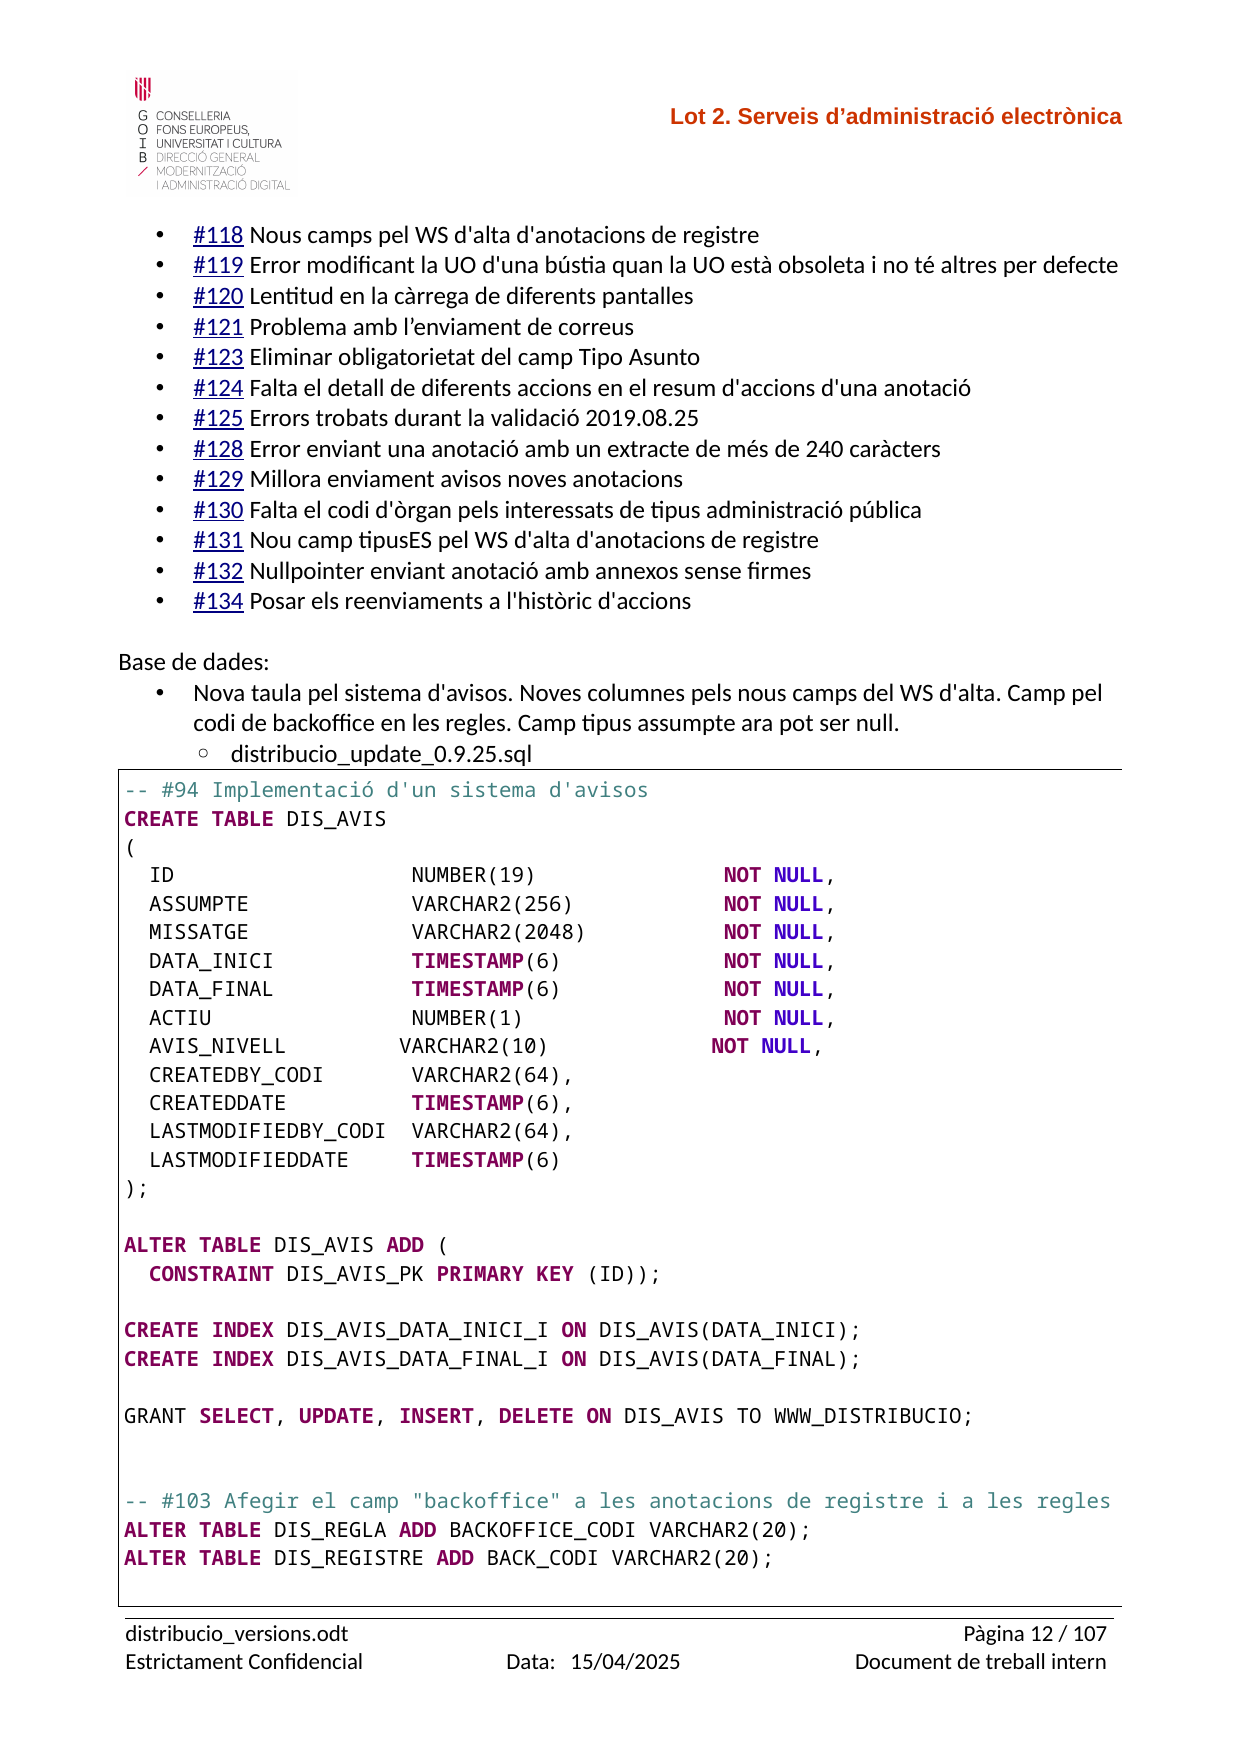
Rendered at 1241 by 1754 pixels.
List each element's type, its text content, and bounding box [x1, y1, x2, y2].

list #130 Falta el codi d'òrgan pels interessats de tipus administració pública [156, 494, 1122, 524]
list #132 Nullpointer enviant anotació amb annexos sense firmes [156, 555, 1122, 585]
list #124 Falta el detall de diferents accions en el resum d'accions d'una anotació [156, 372, 1122, 402]
list #131 Nou camp tipusES pel WS d'alta d'anotacions de registre [156, 524, 1122, 555]
list #128 Error enviant una anotació amb un extracte de més de 240 caràcters [156, 433, 1122, 463]
list distribucio_update_0.9.25.sql [193, 738, 1122, 768]
list #119 Error modificant la UO d'una bústia quan la UO està obsoleta i no té altres per defecte [156, 250, 1122, 280]
list #125 Errors trobats durant la validació 2019.08.25 [156, 402, 1122, 433]
list #120 Lentitud en la càrrega de diferents pantalles [156, 280, 1122, 311]
list #123 Eliminar obligatorietat del camp Tipo Asunto [156, 341, 1122, 372]
list #134 Posar els reenviaments a l'històric d'accions [156, 585, 1122, 616]
list #118 Nous camps pel WS d'alta d'anotacions de registre [156, 219, 1122, 250]
text Base de dades: [118, 646, 1122, 677]
picture [126, 70, 299, 197]
list #121 Problema amb l’enviament de correus [156, 311, 1122, 341]
list Nova taula pel sistema d'avisos. Noves columnes pels nous camps del WS d'alta. Camp pel codi de backoffice en les regles. Camp tipus assumpte ara pot ser null. [156, 677, 1122, 738]
table_header -- #94 Implementació d'un sistema d'avisos CREATE TABLE DIS_AVIS ( ID NUMBER(19) NOT NULL, ASSUMPTE VARCHAR2(256) NOT NULL, MISSATGE VARCHAR2(2048) NOT NULL, DATA_INICI TIMESTAMP(6) NOT NULL, DATA_FINAL TIMESTAMP(6) NOT NULL, ACTIU NUMBER(1) NOT NULL, AVIS_NIVELL VARCHAR2(10) NOT NULL, CREATEDBY_CODI VARCHAR2(64), CREATEDDATE TIMESTAMP(6), LASTMODIFIEDBY_CODI VARCHAR2(64), LASTMODIFIEDDATE TIMESTAMP(6) ); ALTER TABLE DIS_AVIS ADD ( CONSTRAINT DIS_AVIS_PK PRIMARY KEY (ID)); CREATE INDEX DIS_AVIS_DATA_INICI_I ON DIS_AVIS(DATA_INICI); CREATE INDEX DIS_AVIS_DATA_FINAL_I ON DIS_AVIS(DATA_FINAL); GRANT SELECT, UPDATE, INSERT, DELETE ON DIS_AVIS TO WWW_DISTRIBUCIO; -- #103 Afegir el camp "backoffice" a les anotacions de registre i a les regles ALTER TABLE DIS_REGLA ADD BACKOFFICE_CODI VARCHAR2(20); ALTER TABLE DIS_REGISTRE ADD BACK_CODI VARCHAR2(20); [119, 770, 1122, 1606]
list #129 Millora enviament avisos noves anotacions [156, 463, 1122, 494]
